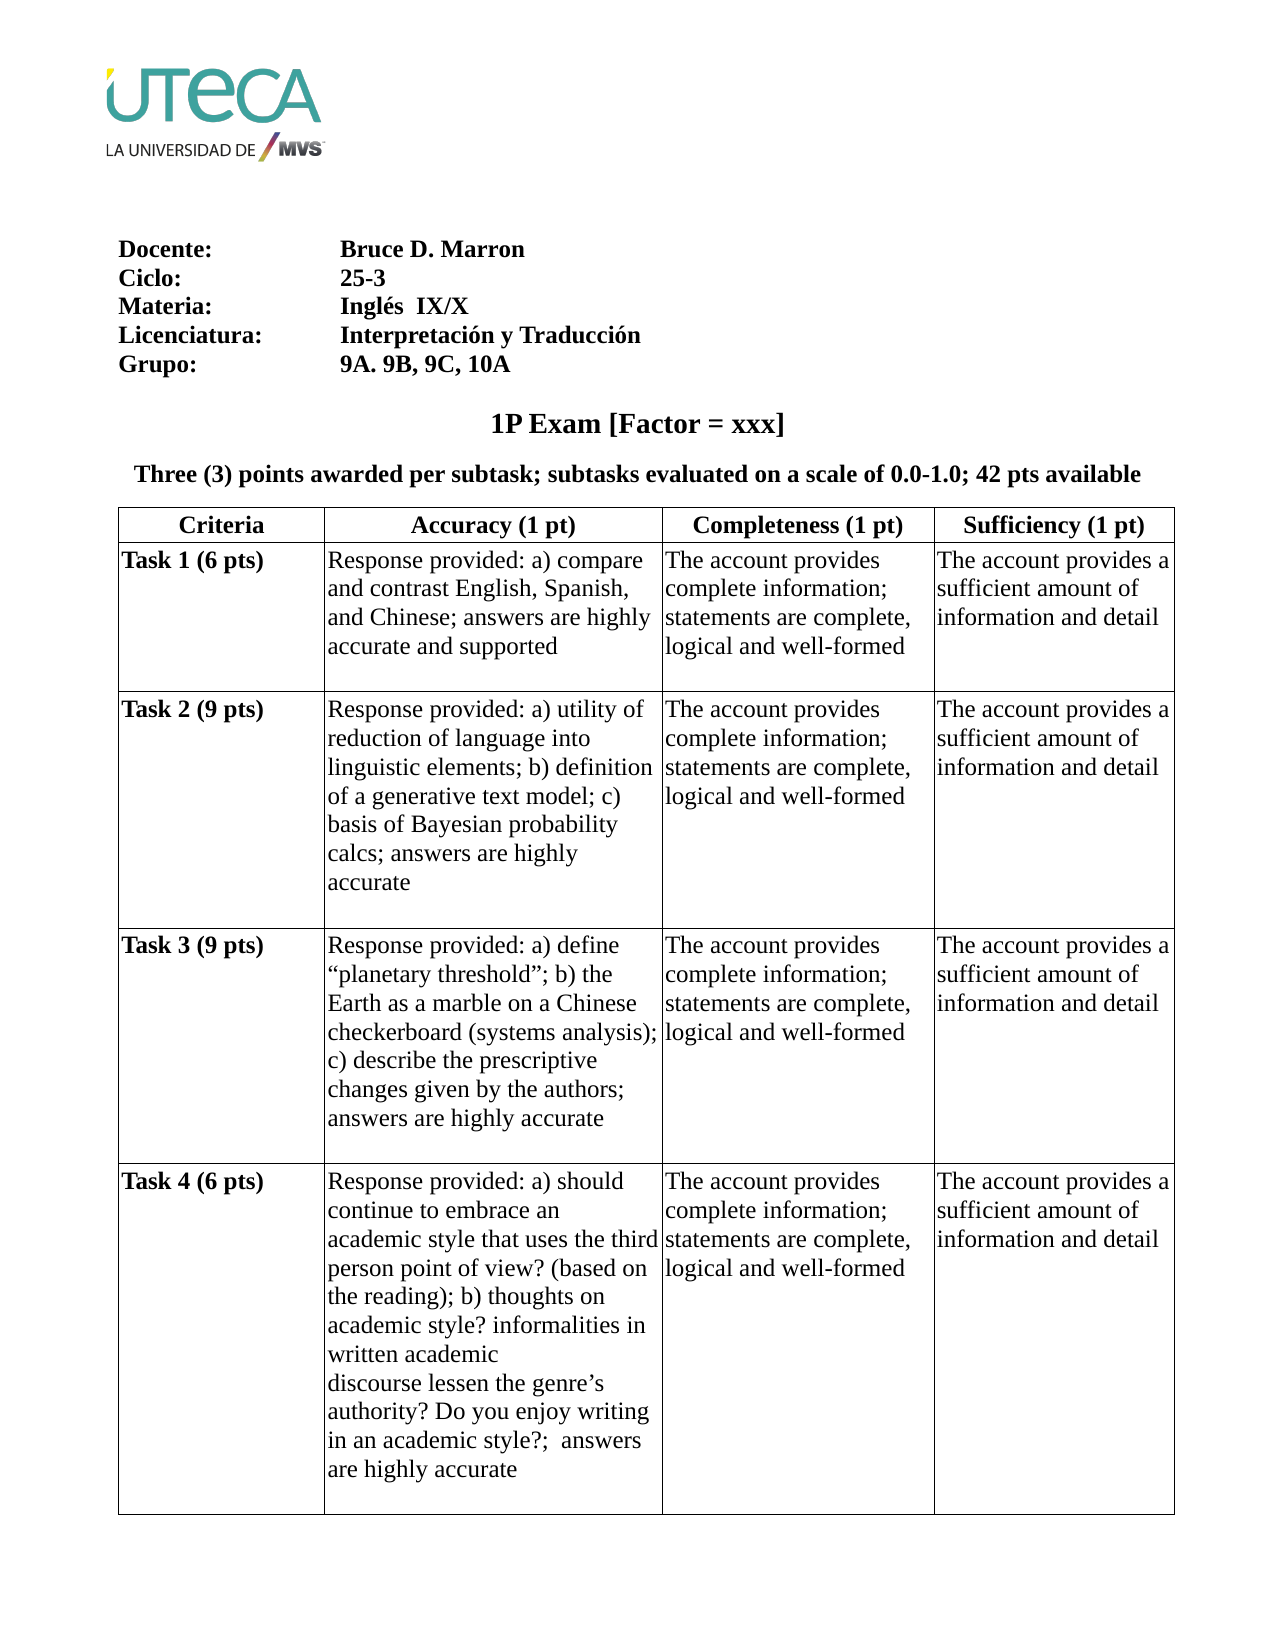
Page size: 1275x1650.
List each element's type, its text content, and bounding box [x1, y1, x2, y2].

table_cell The account provides a sufficient amount of information and detail [935, 692, 1174, 927]
text Three (3) points awarded per subtask; subtasks evaluated on a scale of 0.0-1.0; 42 pts available [118, 459, 1157, 488]
text Docente: Bruce D. Marron [118, 234, 1157, 263]
text Materia: Inglés IX/X [118, 291, 1157, 320]
table_cell The account provides a sufficient amount of information and detail [935, 543, 1174, 691]
picture [104, 64, 328, 166]
table_cell The account provides complete information; statements are complete, logical and well-formed [663, 1164, 934, 1514]
table_cell The account provides complete information; statements are complete, logical and well-formed [663, 543, 934, 691]
table_header Completeness (1 pt) [663, 508, 934, 542]
table_cell The account provides a sufficient amount of information and detail [935, 1164, 1174, 1514]
table_cell Response provided: a) define “planetary threshold”; b) the Earth as a marble on a Chinese checkerboard (systems analysis); c) describe the prescriptive changes given by the authors; answers are highly accurate [325, 929, 662, 1163]
table_cell The account provides a sufficient amount of information and detail [935, 929, 1174, 1163]
table_cell Task 2 (9 pts) [119, 692, 324, 927]
text Ciclo: 25-3 [118, 263, 1157, 291]
table_cell Task 1 (6 pts) [119, 543, 324, 691]
table_cell Task 3 (9 pts) [119, 929, 324, 1163]
table_cell The account provides complete information; statements are complete, logical and well-formed [663, 692, 934, 927]
table_header Accuracy (1 pt) [325, 508, 662, 542]
table_cell Response provided: a) compare and contrast English, Spanish, and Chinese; answers are highly accurate and supported [325, 543, 662, 691]
table_cell Response provided: a) utility of reduction of language into linguistic elements; b) definition of a generative text model; c) basis of Bayesian probability calcs; answers are highly accurate [325, 692, 662, 927]
table_header Sufficiency (1 pt) [935, 508, 1174, 542]
table_header Criteria [119, 508, 324, 542]
table_cell Response provided: a) should continue to embrace an academic style that uses the third person point of view? (based on the reading); b) thoughts on academic style? informalities in written academic discourse lessen the genre’s authority? Do you enjoy writing in an academic style?; answers are highly accurate [325, 1164, 662, 1514]
table_cell Task 4 (6 pts) [119, 1164, 324, 1514]
text 1P Exam [Factor = xxx] [118, 406, 1157, 440]
table_cell The account provides complete information; statements are complete, logical and well-formed [663, 929, 934, 1163]
text Licenciatura: Interpretación y Traducción [118, 320, 1157, 349]
text Grupo: 9A. 9B, 9C, 10A [118, 349, 1157, 378]
